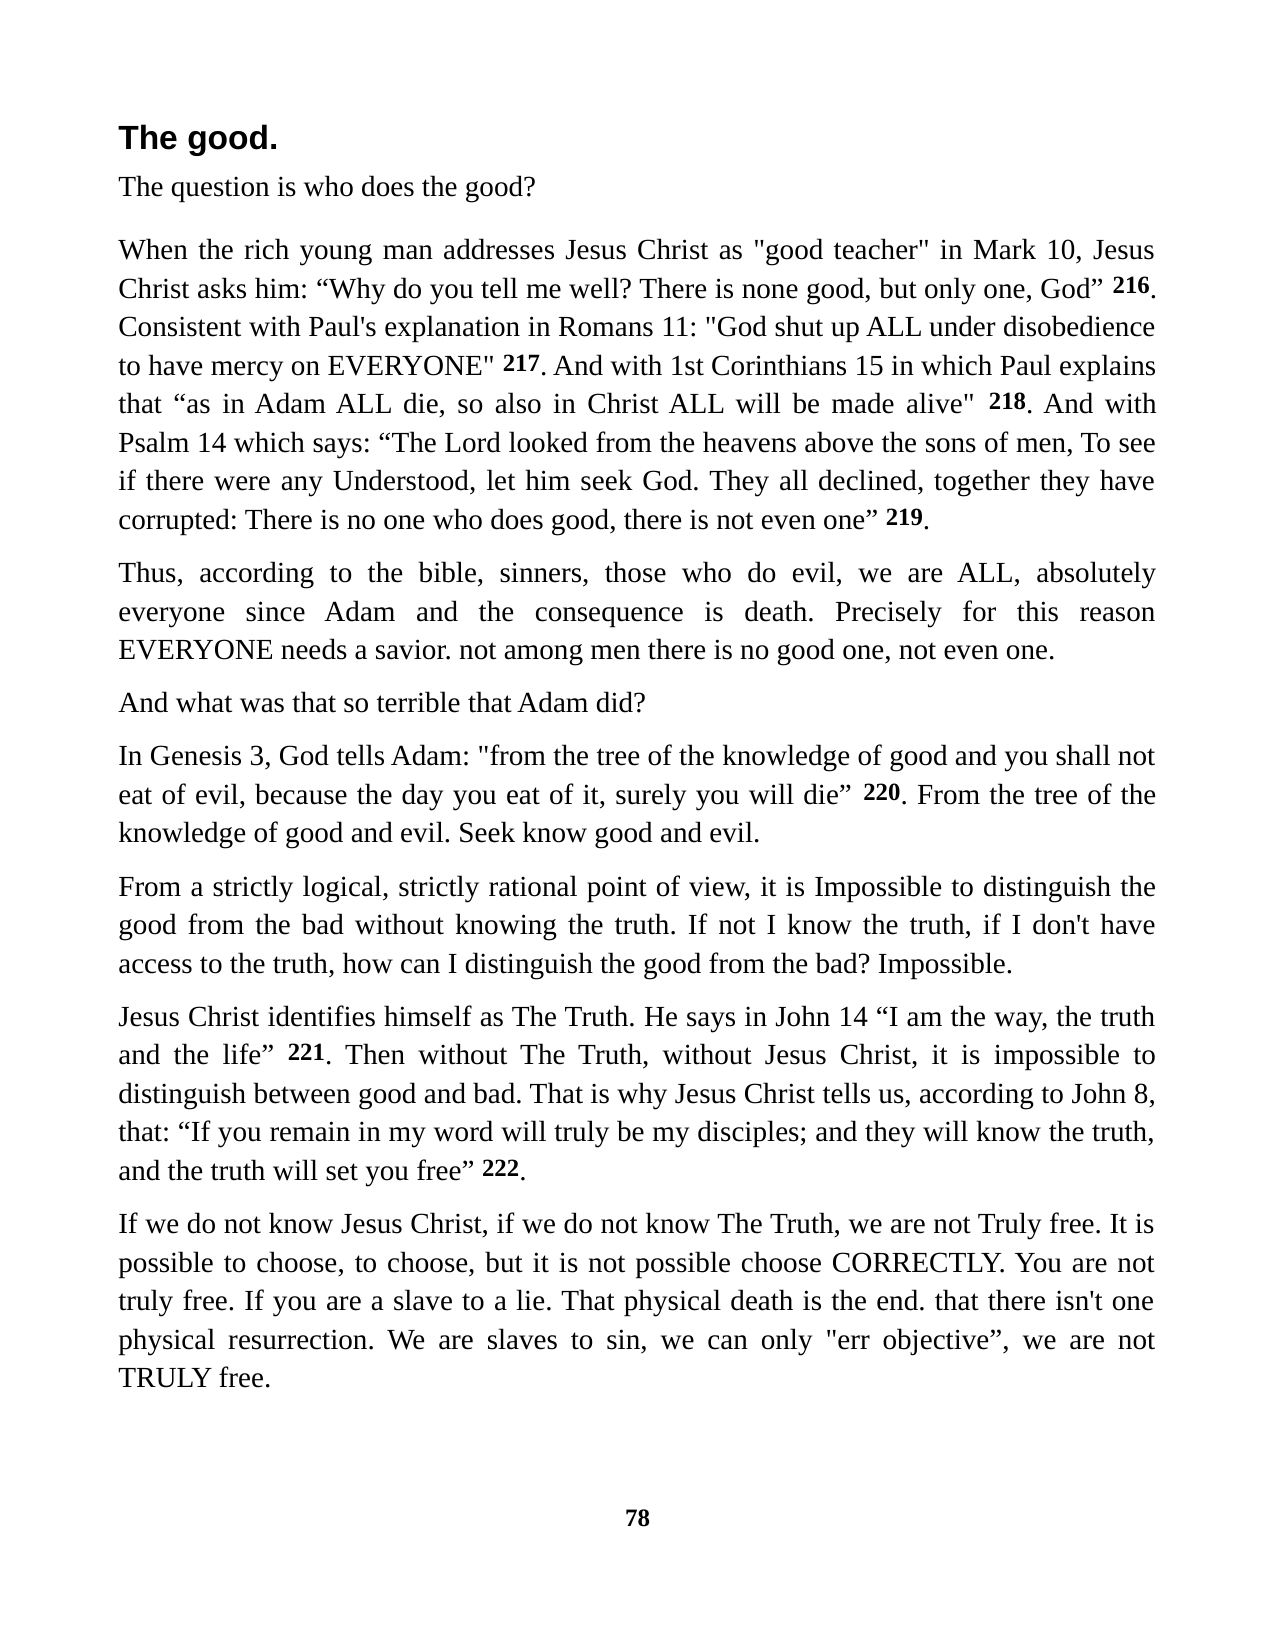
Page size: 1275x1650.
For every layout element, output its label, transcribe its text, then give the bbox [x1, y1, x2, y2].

text If we do not know Jesus Christ, if we do not know The Truth, we are not Truly free. It is possible to choose, to choose, but it is not possible choose CORRECTLY. You are not truly free. If you are a slave to a lie. That physical death is the end. that there isn't one physical resurrection. We are slaves to sin, we can only "err objective”, we are not TRULY free. [118, 1206, 1157, 1394]
subtitle The good. [118, 118, 1157, 157]
text Jesus Christ identifies himself as The Truth. He says in John 14 “I am the way, the truth and the life” . Then without The Truth, without Jesus Christ, it is impossible to distinguish between good and bad. That is why Jesus Christ tells us, according to John 8, that: “If you remain in my word will truly be my disciples; and they will know the truth, and the truth will set you free” . [118, 999, 1157, 1187]
text The question is who does the good? [118, 169, 1157, 203]
text In Genesis 3, God tells Adam: "from the tree of the knowledge of good and you shall not eat of evil, because the day you eat of it, surely you will die” . From the tree of the knowledge of good and evil. Seek know good and evil. [118, 738, 1157, 849]
text From a strictly logical, strictly rational point of view, it is Impossible to distinguish the good from the bad without knowing the truth. If not I know the truth, if I don't have access to the truth, how can I distinguish the good from the bad? Impossible. [118, 869, 1157, 979]
text And what was that so terrible that Adam did? [118, 685, 1157, 719]
text Thus, according to the bible, sinners, those who do evil, we are ALL, absolutely everyone since Adam and the consequence is death. Precisely for this reason EVERYONE needs a savior. not among men there is no good one, not even one. [118, 555, 1157, 666]
text When the rich young man addresses Jesus Christ as "good teacher" in Mark 10, Jesus Christ asks him: “Why do you tell me well? There is none good, but only one, God” . Consistent with Paul's explanation in Romans 11: "God shut up ALL under disobedience to have mercy on EVERYONE" . And with 1st Corinthians 15 in which Paul explains that “as in Adam ALL die, so also in Christ ALL will be made alive" . And with Psalm 14 which says: “The Lord looked from the heavens above the sons of men, To see if there were any Understood, let him seek God. They all declined, together they have corrupted: There is no one who does good, there is not even one” . [118, 232, 1157, 536]
